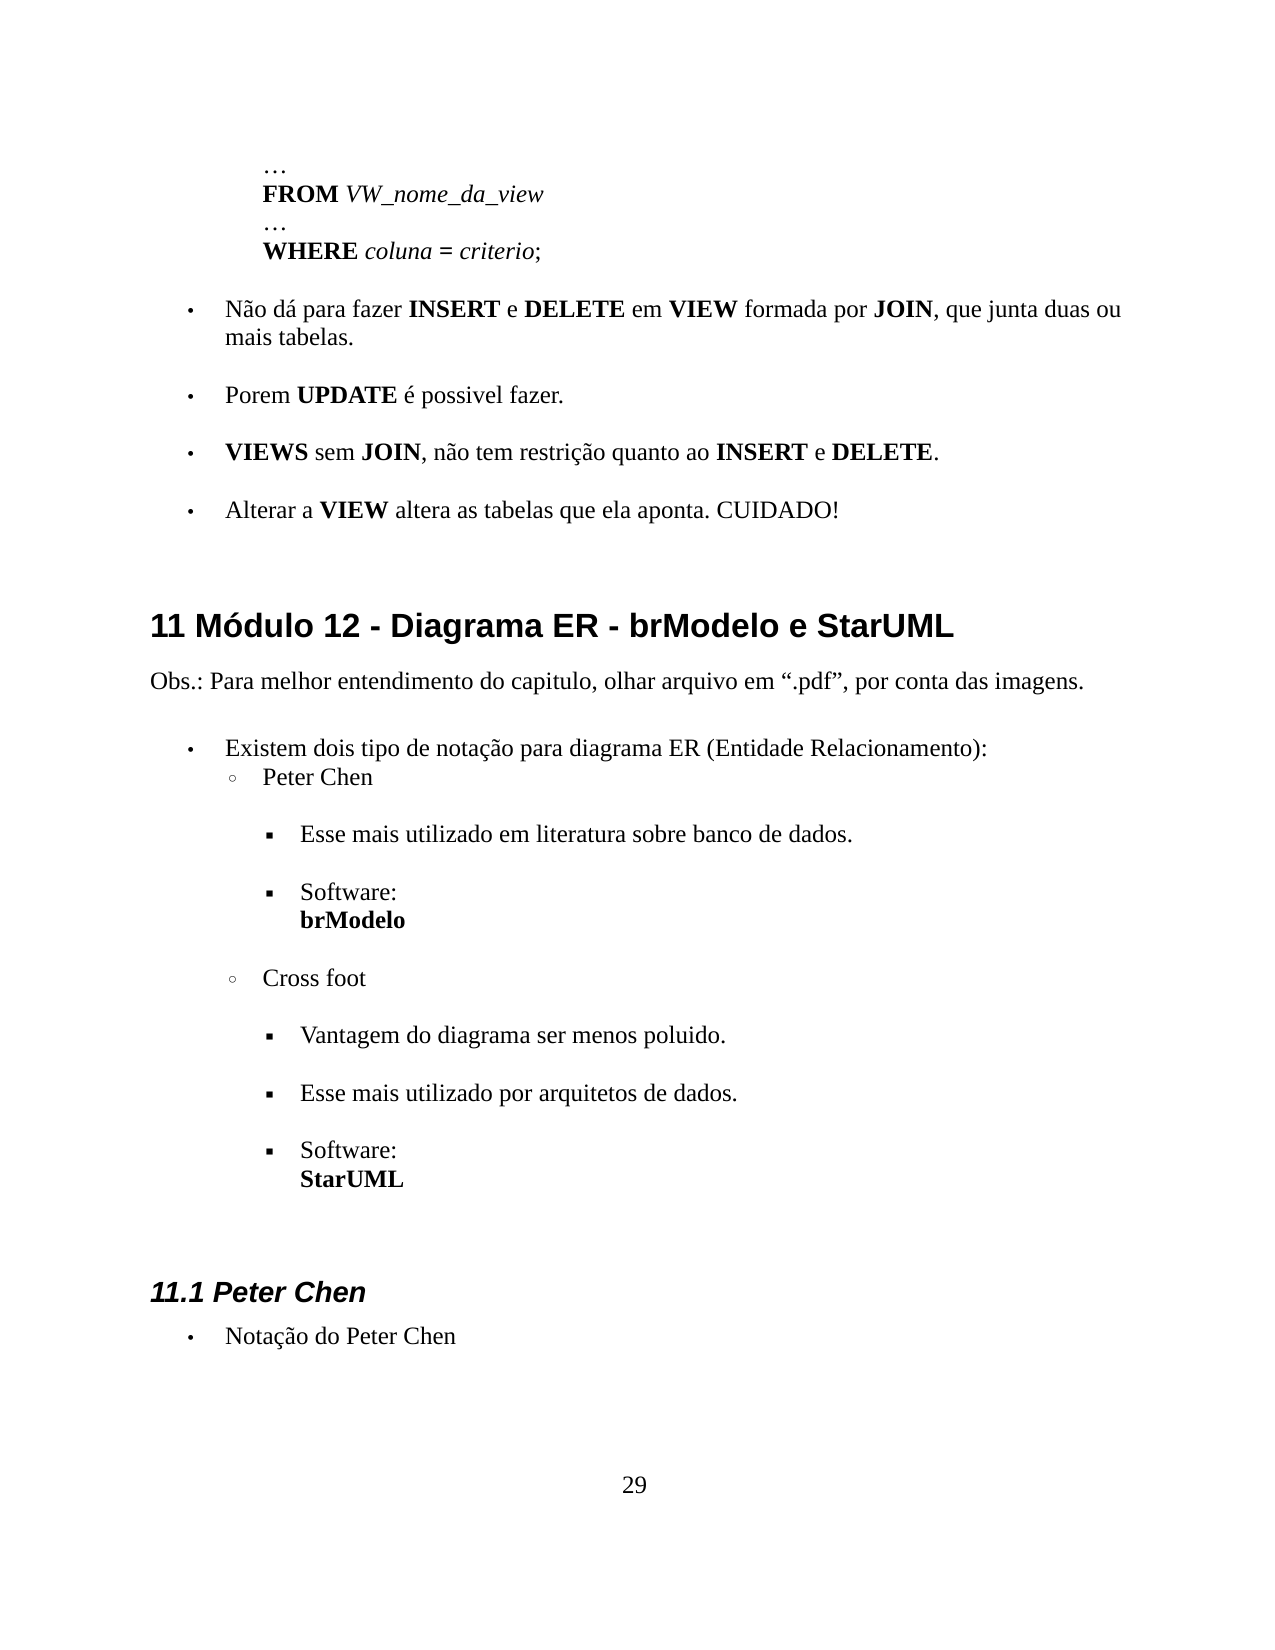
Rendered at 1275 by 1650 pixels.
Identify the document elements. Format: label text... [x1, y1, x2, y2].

list Esse mais utilizado por arquitetos de dados. [262, 1078, 1125, 1135]
text Obs.: Para melhor entendimento do capitulo, olhar arquivo em “.pdf”, por conta das imagens. [150, 666, 1125, 724]
list … FROM VW_nome_da_view … WHERE coluna = criterio; [225, 150, 1125, 294]
list Notação do Peter Chen [187, 1321, 1125, 1350]
subtitle 11 Módulo 12 - Diagrama ER - brModelo e StarUML [150, 606, 1125, 645]
list Existem dois tipo de notação para diagrama ER (Entidade Relacionamento): [187, 733, 1125, 762]
list Esse mais utilizado em literatura sobre banco de dados. [262, 819, 1125, 877]
list Porem UPDATE é possivel fazer. [187, 380, 1125, 437]
list Vantagem do diagrama ser menos poluido. [262, 1020, 1125, 1078]
list Não dá para fazer INSERT e DELETE em VIEW formada por JOIN, que junta duas ou mais tabelas. [187, 294, 1125, 380]
list VIEWS sem JOIN, não tem restrição quanto ao INSERT e DELETE. [187, 437, 1125, 495]
list Software: brModelo [262, 877, 1125, 963]
list Software: StarUML [262, 1135, 1125, 1222]
subtitle 11.1 Peter Chen [150, 1275, 1125, 1309]
list Alterar a VIEW altera as tabelas que ela aponta. CUIDADO! [187, 495, 1125, 552]
list Peter Chen [225, 762, 1125, 819]
list Cross foot [225, 963, 1125, 1020]
